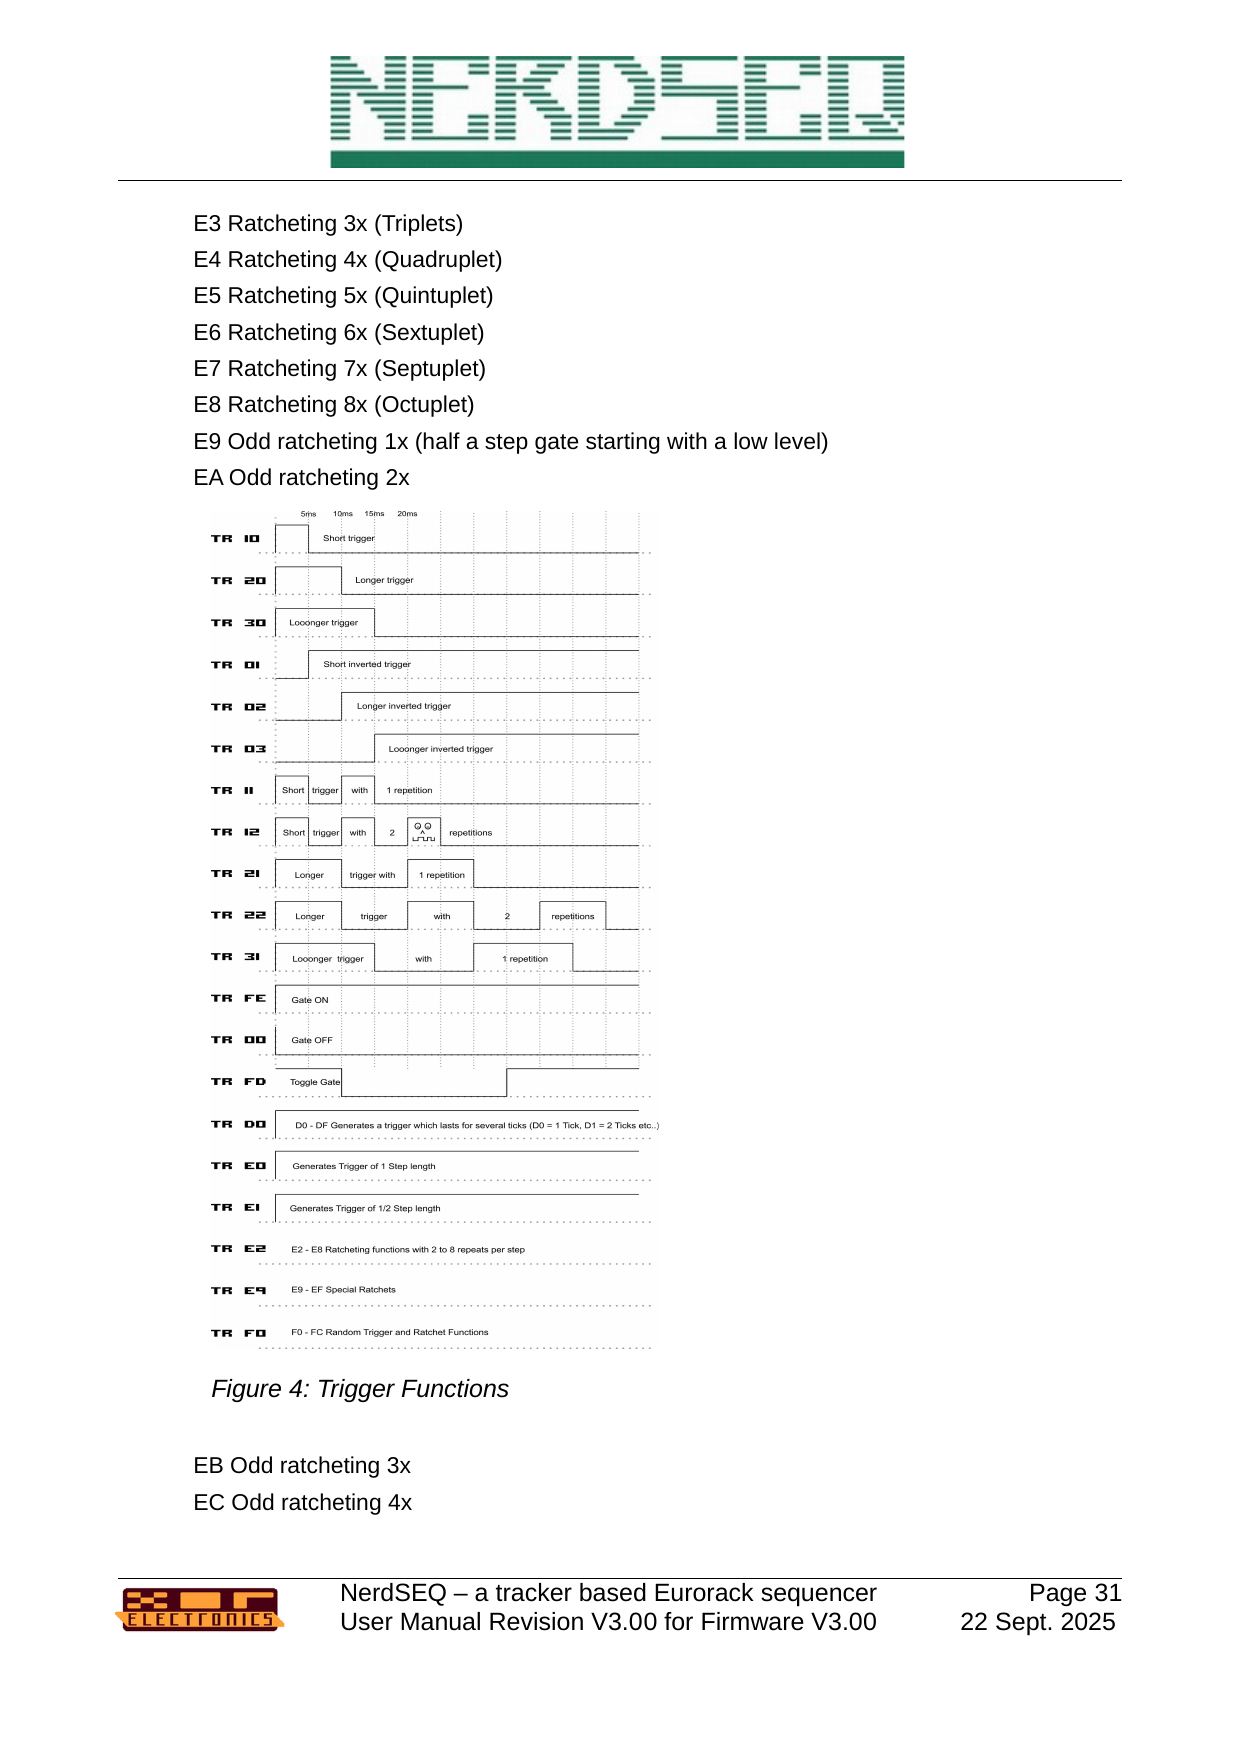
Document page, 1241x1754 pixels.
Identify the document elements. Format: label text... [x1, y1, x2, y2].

picture [115, 1584, 285, 1634]
text E3 Ratcheting 3x (Triplets) [118, 209, 1122, 236]
text E6 Ratcheting 6x (Sextuplet) [118, 319, 1122, 345]
text E7 Ratcheting 7x (Septuplet) [118, 355, 1122, 381]
text EC Odd ratcheting 4x [118, 1488, 1122, 1515]
text EA Odd ratcheting 2x [118, 464, 1122, 490]
text E8 Ratcheting 8x (Octuplet) [118, 391, 1122, 418]
picture [330, 56, 905, 168]
text E5 Ratcheting 5x (Quintuplet) [118, 282, 1122, 309]
text EB Odd ratcheting 3x [118, 500, 1122, 1478]
text E4 Ratcheting 4x (Quadruplet) [118, 246, 1122, 272]
picture [211, 511, 659, 1349]
text Figure 4: Trigger Functions [211, 1373, 714, 1402]
text E9 Odd ratcheting 1x (half a step gate starting with a low level) [118, 428, 1122, 454]
